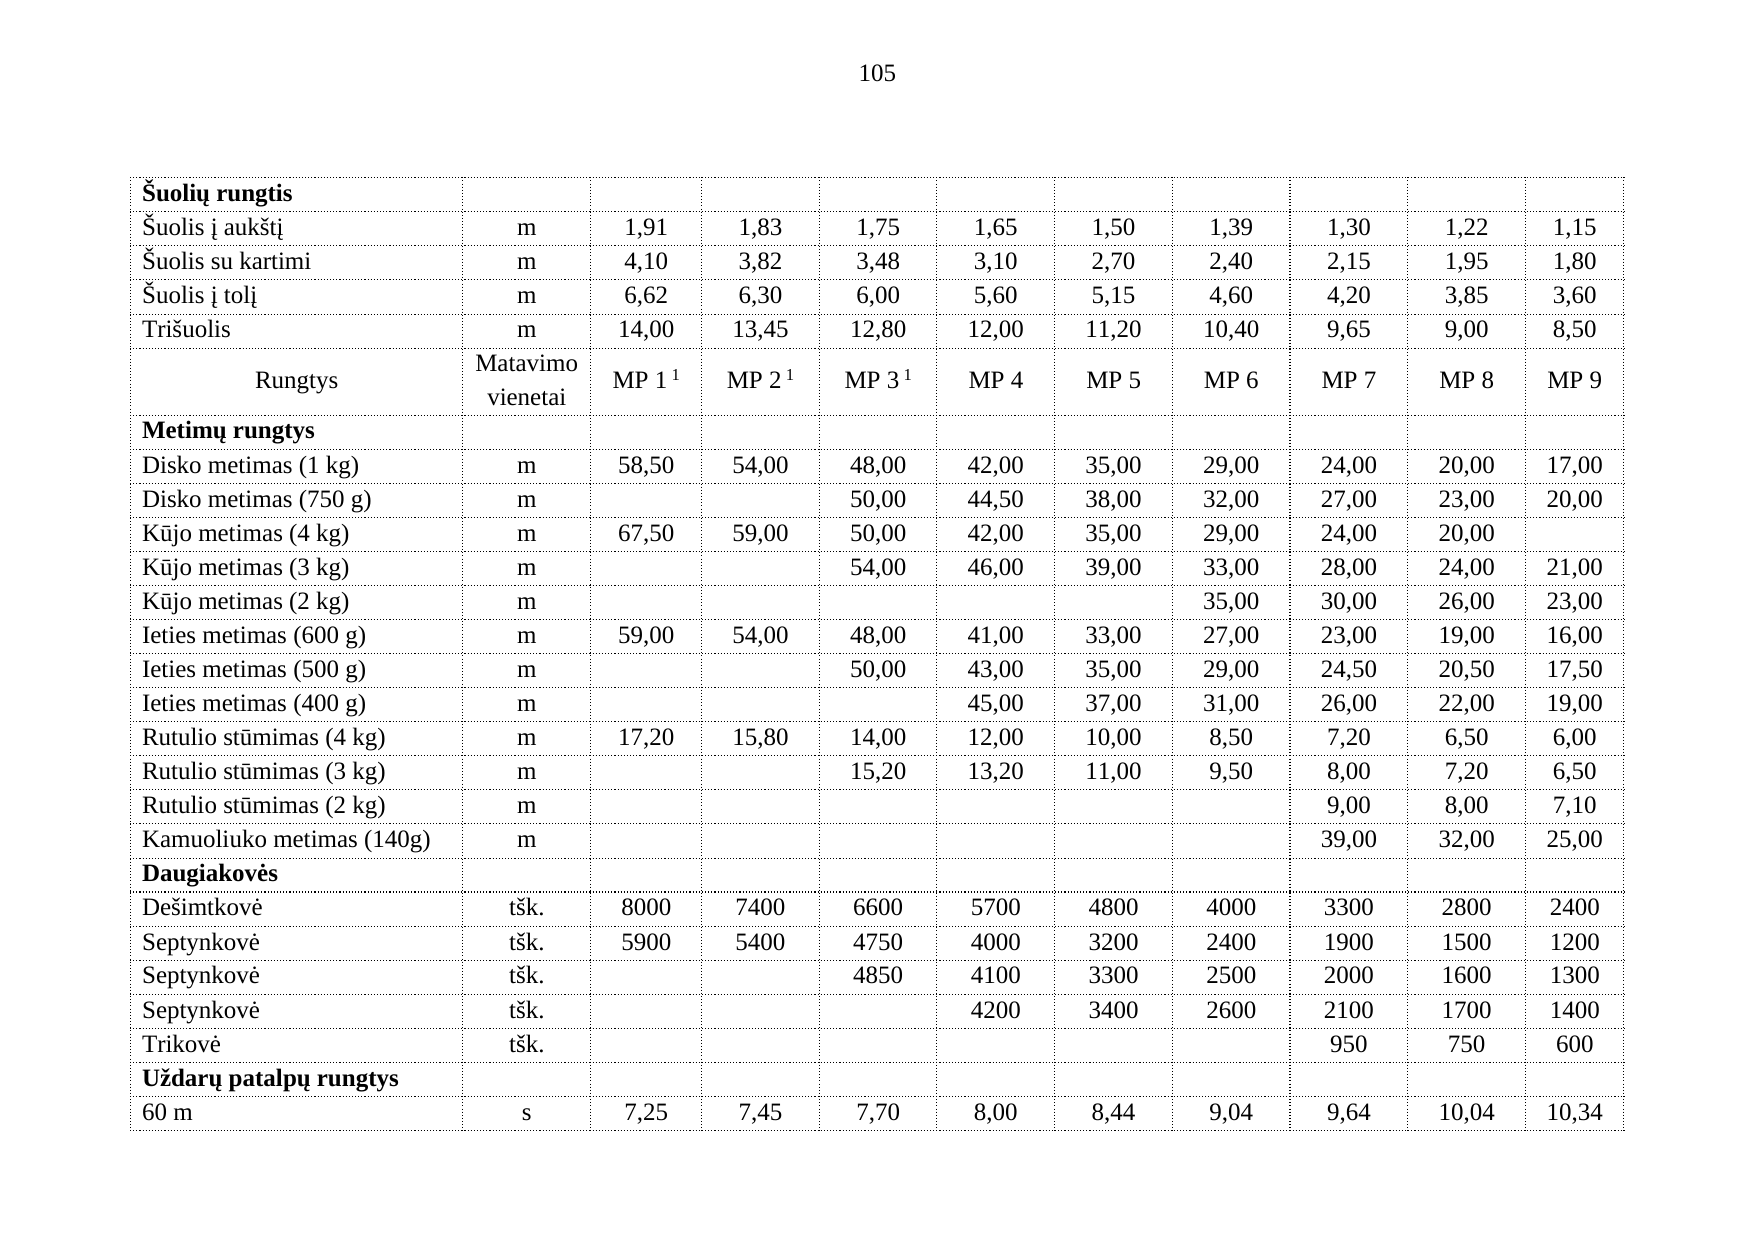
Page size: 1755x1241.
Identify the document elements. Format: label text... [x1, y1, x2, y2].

table_cell [591, 551, 701, 585]
table_cell 38,00 [1055, 483, 1172, 517]
table_cell 28,00 [1290, 551, 1408, 585]
table_cell [1055, 823, 1172, 857]
table_cell 35,00 [1055, 653, 1172, 687]
table_cell 1,80 [1525, 245, 1624, 279]
table_cell [1172, 1028, 1290, 1062]
table_cell [591, 858, 701, 891]
table_cell [819, 994, 937, 1028]
table_cell [937, 823, 1054, 857]
table_cell 54,00 [701, 619, 819, 653]
table_cell 7,20 [1408, 755, 1525, 789]
table_cell Kūjo metimas (4 kg) [131, 517, 462, 551]
table_cell Ieties metimas (400 g) [131, 687, 462, 721]
table_cell 8,00 [1290, 755, 1408, 789]
table_cell [1172, 415, 1290, 449]
table_cell m [463, 279, 591, 313]
table_cell [1290, 415, 1408, 449]
table_cell 42,00 [937, 517, 1054, 551]
table_cell [591, 1028, 701, 1062]
table_cell 59,00 [701, 517, 819, 551]
table_cell 24,00 [1290, 517, 1408, 551]
table_cell MP 1 1 [591, 348, 701, 414]
table_cell 30,00 [1290, 585, 1408, 619]
table_cell [463, 858, 591, 891]
table_cell MP 7 [1290, 348, 1408, 414]
table_cell 4750 [819, 926, 937, 959]
table_cell 20,00 [1525, 483, 1624, 517]
table_cell 17,20 [591, 721, 701, 755]
table_cell 33,00 [1055, 619, 1172, 653]
table_cell 1,75 [819, 211, 937, 245]
table_cell 17,50 [1525, 653, 1624, 687]
table_cell 44,50 [937, 483, 1054, 517]
table_cell 32,00 [1408, 823, 1525, 857]
table_cell Dešimtkovė [131, 891, 462, 926]
table_cell 15,20 [819, 755, 937, 789]
table_cell 31,00 [1172, 687, 1290, 721]
table_cell Rutulio stūmimas (4 kg) [131, 721, 462, 755]
table_cell 29,00 [1172, 449, 1290, 483]
table_cell 24,50 [1290, 653, 1408, 687]
table_cell 17,00 [1525, 449, 1624, 483]
table_cell 50,00 [819, 517, 937, 551]
table_cell Septynkovė [131, 960, 462, 994]
table_cell 9,50 [1172, 755, 1290, 789]
table_cell tšk. [463, 926, 591, 959]
table_cell 2400 [1525, 891, 1624, 926]
table_cell tšk. [463, 994, 591, 1028]
table_cell [1172, 1062, 1290, 1096]
table_cell 37,00 [1055, 687, 1172, 721]
table_cell [701, 994, 819, 1028]
table_cell 9,64 [1290, 1096, 1408, 1130]
table_cell [937, 585, 1054, 619]
table_cell 1300 [1525, 960, 1624, 994]
table_cell m [463, 585, 591, 619]
table_cell 39,00 [1290, 823, 1408, 857]
table_cell 9,65 [1290, 314, 1408, 347]
table_cell [591, 653, 701, 687]
table_cell 1700 [1408, 994, 1525, 1028]
table_cell [1525, 517, 1624, 551]
table_cell 950 [1290, 1028, 1408, 1062]
table_cell 20,50 [1408, 653, 1525, 687]
table_cell 1,22 [1408, 211, 1525, 245]
table_cell [1408, 415, 1525, 449]
table_cell 5,60 [937, 279, 1054, 313]
table_cell 22,00 [1408, 687, 1525, 721]
table_cell [701, 1028, 819, 1062]
table_cell [701, 858, 819, 891]
table_cell 20,00 [1408, 517, 1525, 551]
table_cell 9,00 [1408, 314, 1525, 347]
table_cell Kūjo metimas (3 kg) [131, 551, 462, 585]
table_cell m [463, 449, 591, 483]
table_cell Trikovė [131, 1028, 462, 1062]
table_cell MP 4 [937, 348, 1054, 414]
table_cell 1600 [1408, 960, 1525, 994]
table_cell 6,00 [819, 279, 937, 313]
table_cell 33,00 [1172, 551, 1290, 585]
table_cell 23,00 [1290, 619, 1408, 653]
table_cell 21,00 [1525, 551, 1624, 585]
table_cell 7,45 [701, 1096, 819, 1130]
table_cell tšk. [463, 891, 591, 926]
table_cell 4,60 [1172, 279, 1290, 313]
table_cell s [463, 1096, 591, 1130]
table_cell 2100 [1290, 994, 1408, 1028]
table_cell 23,00 [1525, 585, 1624, 619]
table_cell Septynkovė [131, 926, 462, 959]
table_cell [1290, 177, 1408, 211]
table_cell [937, 1062, 1054, 1096]
table_cell 1,95 [1408, 245, 1525, 279]
table_cell 6,00 [1525, 721, 1624, 755]
table_cell Kamuoliuko metimas (140g) [131, 823, 462, 857]
table_cell 1,83 [701, 211, 819, 245]
table_cell [819, 687, 937, 721]
table_cell [1290, 858, 1408, 891]
table_cell [701, 483, 819, 517]
table_cell [701, 687, 819, 721]
table_cell 29,00 [1172, 653, 1290, 687]
table_cell 13,20 [937, 755, 1054, 789]
table_cell [1525, 177, 1624, 211]
table_cell 67,50 [591, 517, 701, 551]
table_cell [1055, 858, 1172, 891]
table_cell tšk. [463, 1028, 591, 1062]
table_cell [701, 789, 819, 823]
table_cell m [463, 314, 591, 347]
table_cell 20,00 [1408, 449, 1525, 483]
table_cell [819, 1062, 937, 1096]
table_cell 2500 [1172, 960, 1290, 994]
table_cell m [463, 755, 591, 789]
table_cell 8,50 [1172, 721, 1290, 755]
table_cell 27,00 [1290, 483, 1408, 517]
table_cell 3300 [1055, 960, 1172, 994]
table_cell [937, 415, 1054, 449]
table_cell 6,30 [701, 279, 819, 313]
table_cell [591, 687, 701, 721]
table_cell Šuolis į aukštį [131, 211, 462, 245]
table_cell 19,00 [1525, 687, 1624, 721]
table_cell [1055, 177, 1172, 211]
table_cell 2,70 [1055, 245, 1172, 279]
table_cell [1525, 415, 1624, 449]
table_cell Šuolių rungtis [131, 177, 462, 211]
table_cell 29,00 [1172, 517, 1290, 551]
table_cell 4850 [819, 960, 937, 994]
table_cell 60 m [131, 1096, 462, 1130]
table_cell 3,10 [937, 245, 1054, 279]
table_cell 1,39 [1172, 211, 1290, 245]
table_cell 23,00 [1408, 483, 1525, 517]
table_cell 2000 [1290, 960, 1408, 994]
table_cell [591, 994, 701, 1028]
table_cell Ieties metimas (500 g) [131, 653, 462, 687]
table_cell 10,34 [1525, 1096, 1624, 1130]
table_cell [819, 858, 937, 891]
table_cell 13,45 [701, 314, 819, 347]
table_cell 14,00 [591, 314, 701, 347]
table_cell 45,00 [937, 687, 1054, 721]
table_cell [701, 585, 819, 619]
table_cell [701, 551, 819, 585]
table_cell 24,00 [1290, 449, 1408, 483]
table_cell [591, 960, 701, 994]
table_cell 48,00 [819, 449, 937, 483]
table_cell 3,60 [1525, 279, 1624, 313]
table_cell 2,40 [1172, 245, 1290, 279]
table_cell [1408, 1062, 1525, 1096]
table_cell 1,65 [937, 211, 1054, 245]
table_cell [701, 415, 819, 449]
table_cell m [463, 245, 591, 279]
table_cell 6600 [819, 891, 937, 926]
table_cell [819, 415, 937, 449]
table_cell [591, 177, 701, 211]
table_cell [1172, 177, 1290, 211]
table_cell 6,50 [1408, 721, 1525, 755]
table_cell 35,00 [1055, 449, 1172, 483]
table_cell 1500 [1408, 926, 1525, 959]
table_cell 32,00 [1172, 483, 1290, 517]
table_cell 54,00 [819, 551, 937, 585]
table_cell Šuolis su kartimi [131, 245, 462, 279]
table_cell Daugiakovės [131, 858, 462, 891]
table_cell 14,00 [819, 721, 937, 755]
table_cell Rutulio stūmimas (2 kg) [131, 789, 462, 823]
table_cell 3200 [1055, 926, 1172, 959]
table_cell 5700 [937, 891, 1054, 926]
table_cell m [463, 823, 591, 857]
table_cell 54,00 [701, 449, 819, 483]
table_cell 6,62 [591, 279, 701, 313]
table_cell 10,40 [1172, 314, 1290, 347]
table_cell 58,50 [591, 449, 701, 483]
table_cell [937, 789, 1054, 823]
table_cell 12,00 [937, 721, 1054, 755]
table_cell m [463, 619, 591, 653]
table_cell [701, 177, 819, 211]
table_cell [1525, 858, 1624, 891]
table_cell 9,00 [1290, 789, 1408, 823]
table_cell 8,44 [1055, 1096, 1172, 1130]
table_cell 10,00 [1055, 721, 1172, 755]
table_cell 9,04 [1172, 1096, 1290, 1130]
table_cell 7,70 [819, 1096, 937, 1130]
table_cell 1,30 [1290, 211, 1408, 245]
table_cell 5900 [591, 926, 701, 959]
table_cell 12,80 [819, 314, 937, 347]
table_cell MP 3 1 [819, 348, 937, 414]
table_cell 26,00 [1408, 585, 1525, 619]
table_cell [701, 823, 819, 857]
table_cell 26,00 [1290, 687, 1408, 721]
table_cell 12,00 [937, 314, 1054, 347]
table_cell 46,00 [937, 551, 1054, 585]
table_cell m [463, 211, 591, 245]
table_cell 4000 [1172, 891, 1290, 926]
table_cell [591, 823, 701, 857]
table_cell 27,00 [1172, 619, 1290, 653]
table_cell 39,00 [1055, 551, 1172, 585]
table_cell Trišuolis [131, 314, 462, 347]
table_cell MP 2 1 [701, 348, 819, 414]
table_cell 6,50 [1525, 755, 1624, 789]
table_cell [591, 585, 701, 619]
table_cell [1172, 789, 1290, 823]
table_cell [1055, 415, 1172, 449]
table_cell 24,00 [1408, 551, 1525, 585]
table_cell 2,15 [1290, 245, 1408, 279]
table_cell Ieties metimas (600 g) [131, 619, 462, 653]
table_cell 48,00 [819, 619, 937, 653]
table_cell [701, 1062, 819, 1096]
table_cell 1900 [1290, 926, 1408, 959]
table_cell 50,00 [819, 653, 937, 687]
table_cell MP 6 [1172, 348, 1290, 414]
table_cell [1408, 177, 1525, 211]
table_cell 750 [1408, 1028, 1525, 1062]
table_cell 3,82 [701, 245, 819, 279]
table_cell 8,50 [1525, 314, 1624, 347]
table_cell 11,20 [1055, 314, 1172, 347]
table_cell 7,10 [1525, 789, 1624, 823]
table_cell [819, 823, 937, 857]
table_cell 2600 [1172, 994, 1290, 1028]
table_cell [819, 1028, 937, 1062]
table_cell 25,00 [1525, 823, 1624, 857]
table_cell 4,20 [1290, 279, 1408, 313]
table_cell [591, 1062, 701, 1096]
table_cell Disko metimas (750 g) [131, 483, 462, 517]
table_cell [819, 177, 937, 211]
table_cell [591, 483, 701, 517]
table_cell 1400 [1525, 994, 1624, 1028]
table_cell 5400 [701, 926, 819, 959]
table_cell MP 9 [1525, 348, 1624, 414]
table_cell 19,00 [1408, 619, 1525, 653]
table_cell m [463, 687, 591, 721]
table_cell MP 5 [1055, 348, 1172, 414]
table_cell Septynkovė [131, 994, 462, 1028]
table_cell 3400 [1055, 994, 1172, 1028]
table_cell [819, 585, 937, 619]
table_cell [937, 1028, 1054, 1062]
table_cell 600 [1525, 1028, 1624, 1062]
table_cell Matavimo vienetai [463, 348, 591, 414]
table_cell Uždarų patalpų rungtys [131, 1062, 462, 1096]
table_cell 2800 [1408, 891, 1525, 926]
table_cell 43,00 [937, 653, 1054, 687]
table_cell 35,00 [1055, 517, 1172, 551]
table_cell tšk. [463, 960, 591, 994]
table_cell 3,48 [819, 245, 937, 279]
table_cell 8,00 [937, 1096, 1054, 1130]
table_cell m [463, 653, 591, 687]
table_cell 7,25 [591, 1096, 701, 1130]
table_cell 10,04 [1408, 1096, 1525, 1130]
table_cell Metimų rungtys [131, 415, 462, 449]
table_cell [701, 960, 819, 994]
table_cell [591, 755, 701, 789]
table_cell Disko metimas (1 kg) [131, 449, 462, 483]
table_cell [937, 177, 1054, 211]
table_cell 15,80 [701, 721, 819, 755]
table_cell 1200 [1525, 926, 1624, 959]
table_cell Rungtys [131, 348, 462, 414]
table_cell Rutulio stūmimas (3 kg) [131, 755, 462, 789]
table_cell 3,85 [1408, 279, 1525, 313]
table_cell 4200 [937, 994, 1054, 1028]
table_cell m [463, 551, 591, 585]
table_cell [1055, 1028, 1172, 1062]
table_cell 41,00 [937, 619, 1054, 653]
table_cell [1055, 585, 1172, 619]
table_cell 50,00 [819, 483, 937, 517]
table_cell MP 8 [1408, 348, 1525, 414]
table_cell 1,50 [1055, 211, 1172, 245]
table_cell m [463, 789, 591, 823]
table_cell [701, 755, 819, 789]
table_cell m [463, 517, 591, 551]
table_cell 5,15 [1055, 279, 1172, 313]
table_cell [1055, 789, 1172, 823]
table_cell 8000 [591, 891, 701, 926]
table_cell [937, 858, 1054, 891]
table_cell 4100 [937, 960, 1054, 994]
table_cell m [463, 483, 591, 517]
table_cell [1408, 858, 1525, 891]
table_cell [463, 415, 591, 449]
table_cell Kūjo metimas (2 kg) [131, 585, 462, 619]
table_cell 7,20 [1290, 721, 1408, 755]
table_cell [701, 653, 819, 687]
table_cell 4000 [937, 926, 1054, 959]
table_cell 16,00 [1525, 619, 1624, 653]
table_cell m [463, 721, 591, 755]
table_cell 4,10 [591, 245, 701, 279]
table_cell [591, 415, 701, 449]
table_cell [463, 1062, 591, 1096]
table_cell [463, 177, 591, 211]
table_cell [1525, 1062, 1624, 1096]
table_cell [1290, 1062, 1408, 1096]
table_cell 2400 [1172, 926, 1290, 959]
table_cell [1172, 858, 1290, 891]
table_cell 35,00 [1172, 585, 1290, 619]
table_cell 42,00 [937, 449, 1054, 483]
table_cell [1055, 1062, 1172, 1096]
table_cell 4800 [1055, 891, 1172, 926]
table_cell Šuolis į tolį [131, 279, 462, 313]
table_cell 7400 [701, 891, 819, 926]
table_cell 11,00 [1055, 755, 1172, 789]
table_cell 8,00 [1408, 789, 1525, 823]
table_cell 59,00 [591, 619, 701, 653]
table_cell 1,91 [591, 211, 701, 245]
table_cell [819, 789, 937, 823]
table_cell 1,15 [1525, 211, 1624, 245]
table_cell [591, 789, 701, 823]
table_cell [1172, 823, 1290, 857]
table_cell 3300 [1290, 891, 1408, 926]
